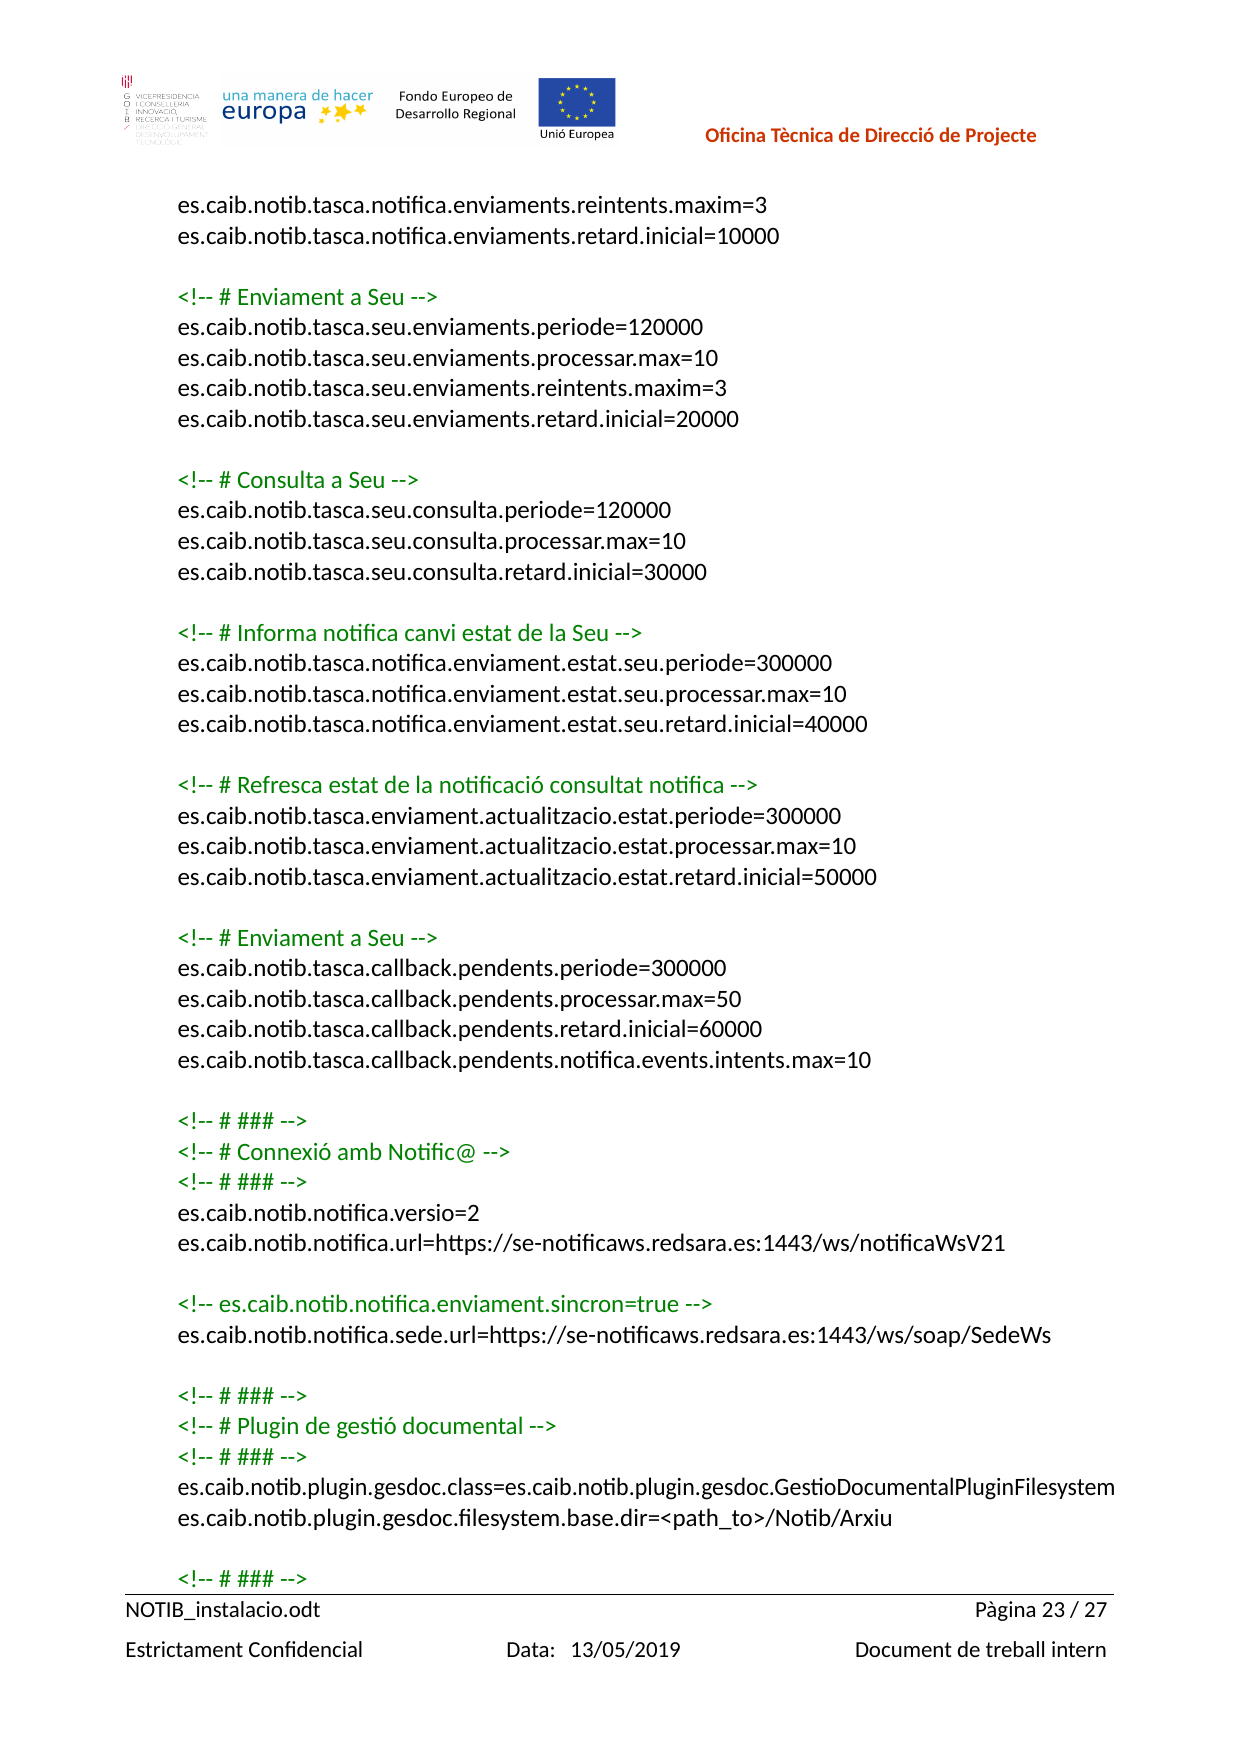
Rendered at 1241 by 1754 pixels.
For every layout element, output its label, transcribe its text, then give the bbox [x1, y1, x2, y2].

text es.caib.notib.tasca.enviament.actualitzacio.estat.processar.max=10 [118, 830, 1122, 861]
text es.caib.notib.tasca.seu.enviaments.processar.max=10 [118, 342, 1122, 373]
text es.caib.notib.tasca.notifica.enviament.estat.seu.periode=300000 [118, 647, 1122, 678]
text es.caib.notib.plugin.gesdoc.class=es.caib.notib.plugin.gesdoc.GestioDocumentalPluginFilesystem [118, 1471, 1122, 1502]
picture [118, 73, 213, 147]
text es.caib.notib.tasca.seu.consulta.processar.max=10 [118, 525, 1122, 556]
text es.caib.notib.tasca.notifica.enviaments.reintents.maxim=3 [118, 189, 1122, 220]
text es.caib.notib.tasca.seu.enviaments.reintents.maxim=3 [118, 373, 1122, 403]
text <!-- # Informa notifica canvi estat de la Seu --> [118, 617, 1122, 647]
text es.caib.notib.tasca.seu.consulta.retard.inicial=30000 [118, 556, 1122, 586]
text es.caib.notib.notifica.versio=2 [118, 1197, 1122, 1227]
text <!-- # ### --> [118, 1380, 1122, 1410]
text es.caib.notib.tasca.callback.pendents.retard.inicial=60000 [118, 1013, 1122, 1044]
text <!-- # Refresca estat de la notificació consultat notifica --> [118, 769, 1122, 800]
text es.caib.notib.tasca.seu.enviaments.retard.inicial=20000 [118, 403, 1122, 434]
text es.caib.notib.tasca.seu.consulta.periode=120000 [118, 495, 1122, 525]
text <!-- # Enviament a Seu --> [118, 922, 1122, 952]
text es.caib.notib.tasca.callback.pendents.periode=300000 [118, 952, 1122, 983]
text <!-- es.caib.notib.notifica.enviament.sincron=true --> [118, 1288, 1122, 1319]
text es.caib.notib.tasca.notifica.enviament.estat.seu.retard.inicial=40000 [118, 708, 1122, 739]
text <!-- # ### --> [118, 1166, 1122, 1197]
text es.caib.notib.tasca.callback.pendents.processar.max=50 [118, 983, 1122, 1013]
text es.caib.notib.tasca.enviament.actualitzacio.estat.retard.inicial=50000 [118, 861, 1122, 891]
text es.caib.notib.tasca.notifica.enviament.estat.seu.processar.max=10 [118, 678, 1122, 708]
text es.caib.notib.plugin.gesdoc.filesystem.base.dir=<path_to>/Notib/Arxiu [118, 1502, 1122, 1532]
text <!-- # Plugin de gestió documental --> [118, 1410, 1122, 1441]
text <!-- # Enviament a Seu --> [118, 281, 1122, 312]
text es.caib.notib.notifica.url=https://se-notificaws.redsara.es:1443/ws/notificaWsV21 [118, 1227, 1122, 1258]
text <!-- # ### --> [118, 1563, 1122, 1593]
text <!-- # Consulta a Seu --> [118, 464, 1122, 495]
text es.caib.notib.notifica.sede.url=https://se-notificaws.redsara.es:1443/ws/soap/SedeWs [118, 1319, 1122, 1349]
picture [219, 73, 621, 147]
text <!-- # ### --> [118, 1105, 1122, 1136]
text es.caib.notib.tasca.callback.pendents.notifica.events.intents.max=10 [118, 1044, 1122, 1074]
text es.caib.notib.tasca.seu.enviaments.periode=120000 [118, 312, 1122, 342]
text <!-- # ### --> [118, 1441, 1122, 1471]
text <!-- # Connexió amb Notific@ --> [118, 1136, 1122, 1166]
text es.caib.notib.tasca.notifica.enviaments.retard.inicial=10000 [118, 220, 1122, 251]
text es.caib.notib.tasca.enviament.actualitzacio.estat.periode=300000 [118, 800, 1122, 830]
